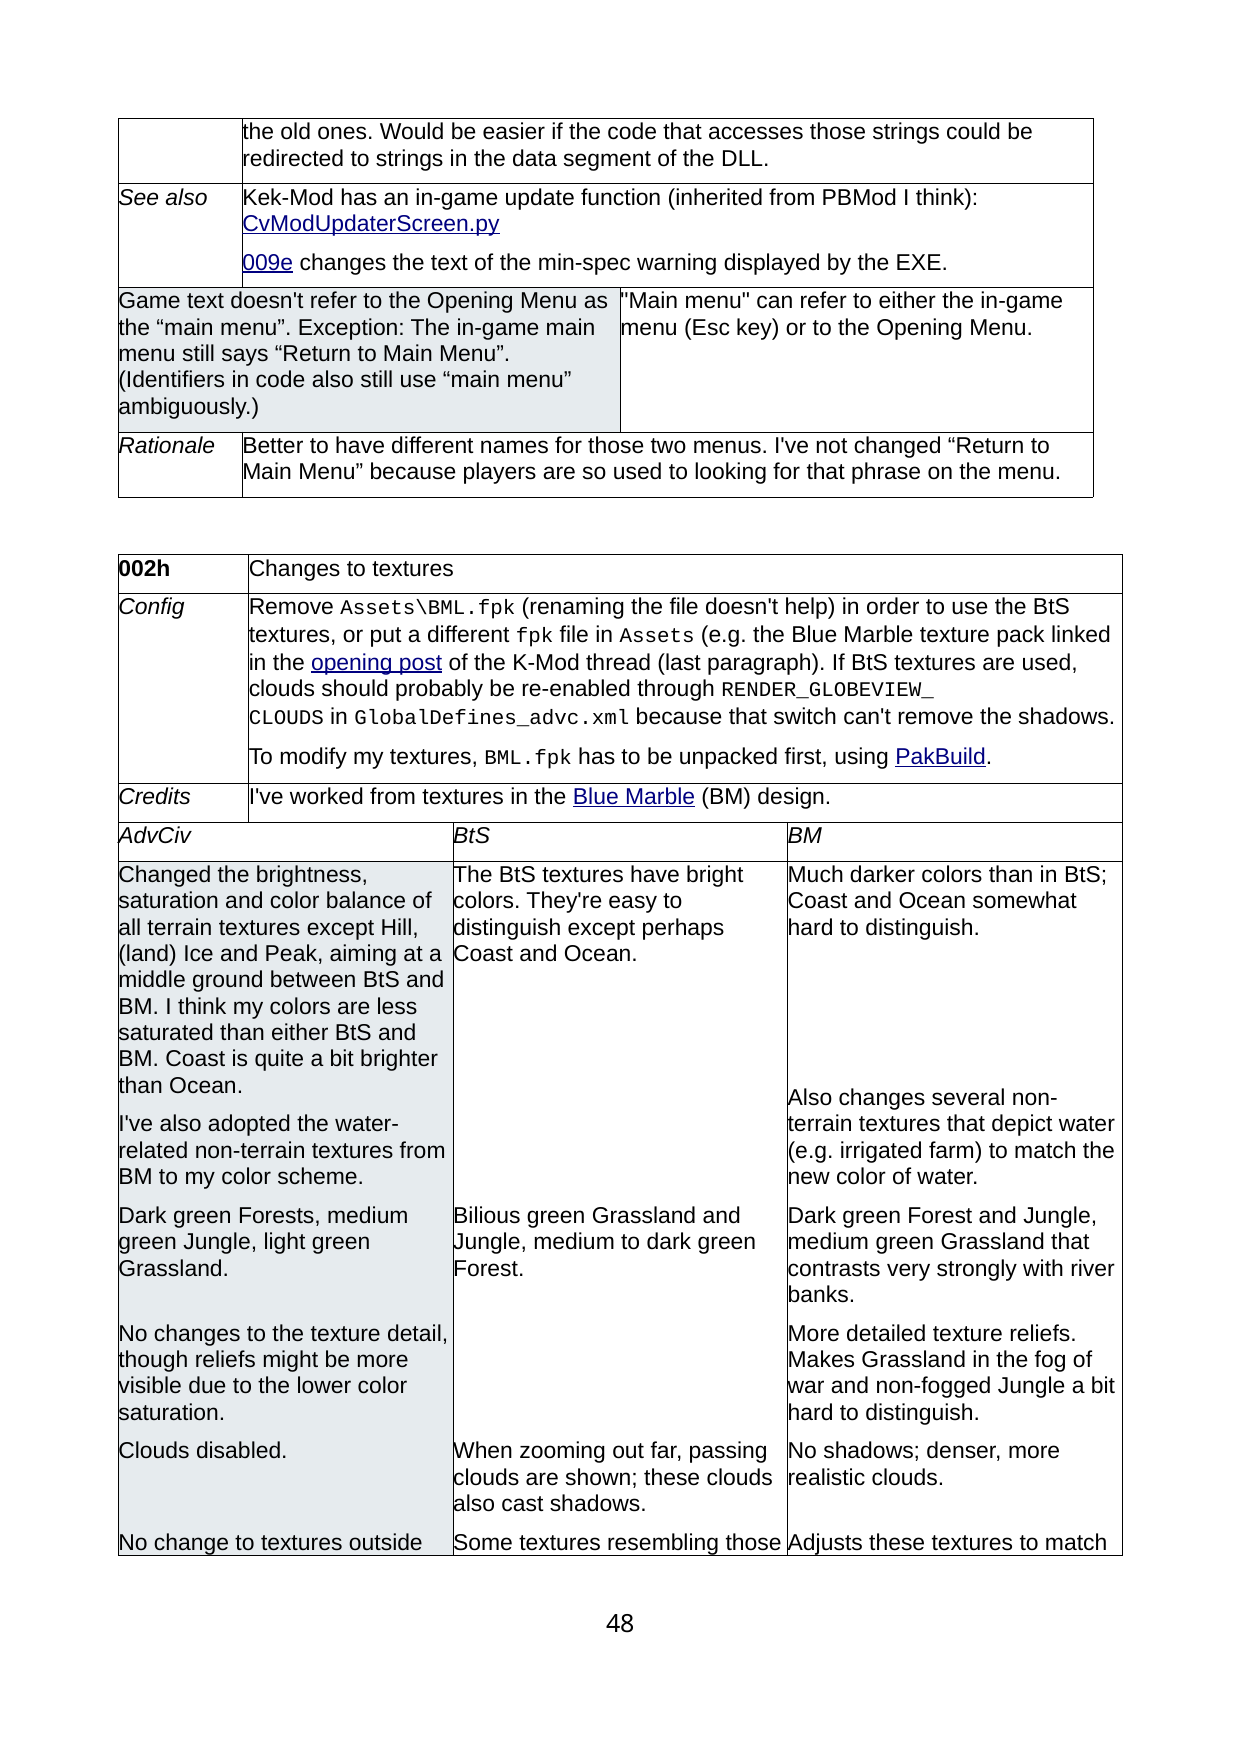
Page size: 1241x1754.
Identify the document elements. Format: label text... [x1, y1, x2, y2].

table_cell The BtS textures have bright colors. They're easy to distinguish except perhaps Coast and Ocean. Bilious green Grassland and Jungle, medium to dark green Forest. When zooming out far, passing clouds are shown; these clouds also cast shadows. Some textures resembling those [454, 862, 787, 1555]
table_cell Rationale [119, 433, 242, 497]
table_cell Config [119, 594, 248, 783]
table_cell See also [119, 184, 242, 287]
table_cell [119, 119, 242, 183]
table_cell Game text doesn't refer to the Opening Menu as the “main menu”. Exception: The in-game main menu still says “Return to Main Menu”. (Identifiers in code also still use “main menu” ambiguously.) [119, 288, 620, 432]
table_cell BM [788, 823, 1122, 861]
table_header Changes to textures [249, 555, 1122, 593]
table_cell the old ones. Would be easier if the code that accesses those strings could be redirected to strings in the data segment of the DLL. [243, 119, 1093, 183]
table_header 002h [119, 555, 248, 593]
table_cell Better to have different names for those two menus. I've not changed “Return to Main Menu” because players are so used to looking for that phrase on the menu. [243, 433, 1093, 497]
table_cell I've worked from textures in the Blue Marble (BM) design. [249, 784, 1122, 822]
table_cell "Main menu" can refer to either the in-game menu (Esc key) or to the Opening Menu. [621, 288, 1093, 432]
table_cell AdvCiv [119, 823, 453, 861]
table_cell Credits [119, 784, 248, 822]
table_cell BtS [454, 823, 787, 861]
table_cell Remove Assets\BML.fpk (renaming the file doesn't help) in order to use the BtS textures, or put a different fpk file in Assets (e.g. the Blue Marble texture pack linked in the opening post of the K-Mod thread (last paragraph). If BtS textures are used, clouds should probably be re-enabled through RENDER_GLOBEVIEW_ CLOUDS in GlobalDefines_advc.xml because that switch can't remove the shadows. To modify my textures, BML.fpk has to be unpacked first, using PakBuild. [249, 594, 1122, 783]
table_cell Changed the brightness, saturation and color balance of all terrain textures except Hill, (land) Ice and Peak, aiming at a middle ground between BtS and BM. I think my colors are less saturated than either BtS and BM. Coast is quite a bit brighter than Ocean. I've also adopted the water-related non-terrain textures from BM to my color scheme. Dark green Forests, medium green Jungle, light green Grassland. No changes to the texture detail, though reliefs might be more visible due to the lower color saturation. Clouds disabled. No change to textures outside [119, 862, 453, 1555]
table_cell Much darker colors than in BtS; Coast and Ocean somewhat hard to distinguish. Also changes several non-terrain textures that depict water (e.g. irrigated farm) to match the new color of water. Dark green Forest and Jungle, medium green Grassland that contrasts very strongly with river banks. More detailed texture reliefs. Makes Grassland in the fog of war and non-fogged Jungle a bit hard to distinguish. No shadows; denser, more realistic clouds. Adjusts these textures to match [788, 862, 1122, 1555]
table_cell Kek-Mod has an in-game update function (inherited from PBMod I think): CvModUpdaterScreen.py 009e changes the text of the min-spec warning displayed by the EXE. [243, 184, 1093, 287]
